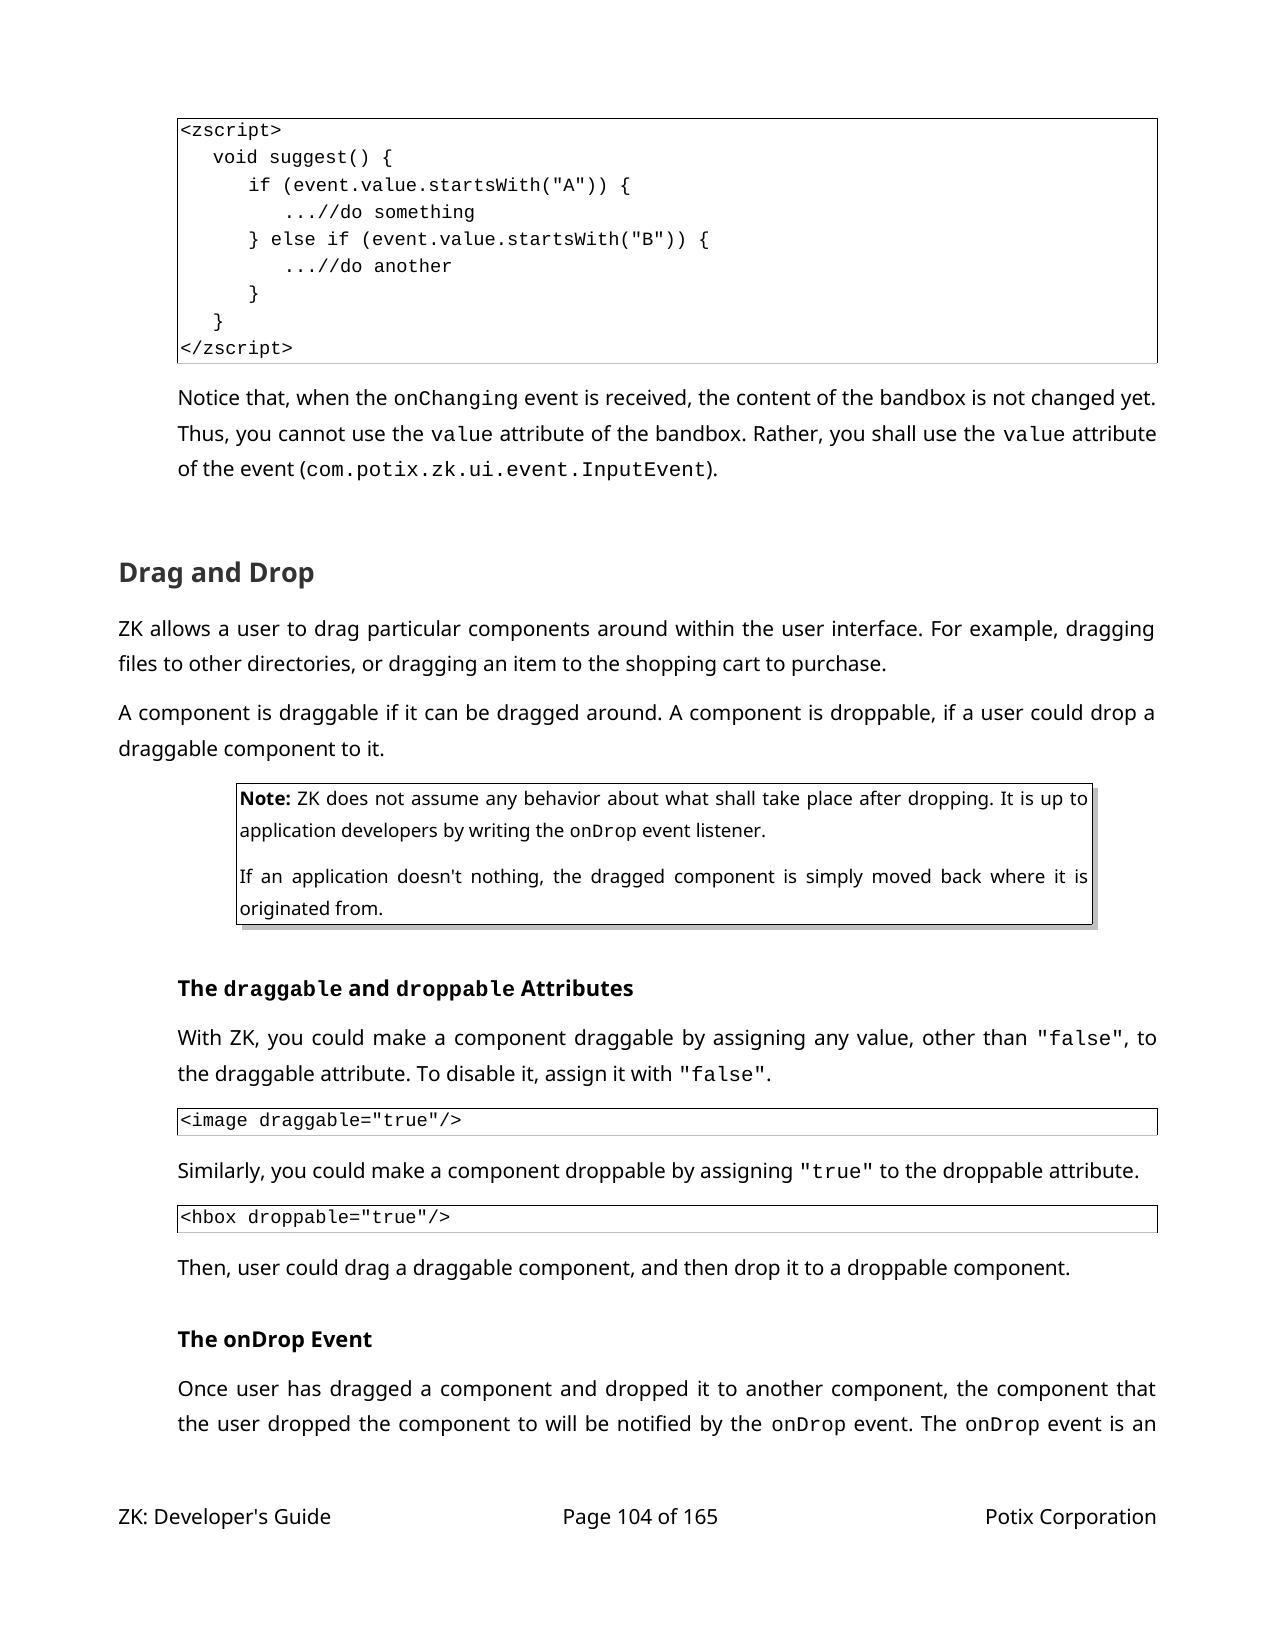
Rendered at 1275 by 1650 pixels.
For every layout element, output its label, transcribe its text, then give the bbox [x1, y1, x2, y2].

text Note: ZK does not assume any behavior about what shall take place after dropping. It is up to application developers by writing the onDrop event listener. [237, 784, 1092, 843]
subtitle The onDrop Event [177, 1324, 1157, 1354]
text ...//do something [178, 200, 1157, 224]
text } else if (event.value.startsWith("B")) { [178, 227, 1157, 251]
subtitle Drag and Drop [118, 554, 1157, 591]
text <image draggable="true"/> [178, 1109, 1157, 1135]
text ZK allows a user to drag particular components around within the user interface. For example, dragging files to other directories, or dragging an item to the shopping cart to purchase. [118, 614, 1157, 678]
text } [178, 308, 1157, 333]
text <zscript> [178, 119, 1157, 142]
text Similarly, you could make a component droppable by assigning "true" to the droppable attribute. [177, 1156, 1157, 1184]
text A component is draggable if it can be dragged around. A component is droppable, if a user could drop a draggable component to it. [118, 698, 1157, 762]
subtitle The draggable and droppable Attributes [177, 973, 1157, 1003]
text Then, user could drag a draggable component, and then drop it to a droppable component. [177, 1253, 1157, 1281]
text <hbox droppable="true"/> [178, 1206, 1157, 1232]
text If an application doesn't nothing, the dragged component is simply moved back where it is originated from. [237, 861, 1092, 924]
text </zscript> [178, 336, 1157, 363]
text Once user has dragged a component and dropped it to another component, the component that the user dropped the component to will be notified by the onDrop event. The onDrop event is an [177, 1374, 1157, 1438]
text void suggest() { [178, 145, 1157, 169]
text } [178, 281, 1157, 306]
text Notice that, when the onChanging event is received, the content of the bandbox is not changed yet. Thus, you cannot use the value attribute of the bandbox. Rather, you shall use the value attribute of the event (com.potix.zk.ui.event.InputEvent). [177, 383, 1157, 483]
text ...//do another [178, 254, 1157, 278]
text if (event.value.startsWith("A")) { [178, 172, 1157, 197]
text With ZK, you could make a component draggable by assigning any value, other than "false", to the draggable attribute. To disable it, assign it with "false". [177, 1023, 1157, 1087]
